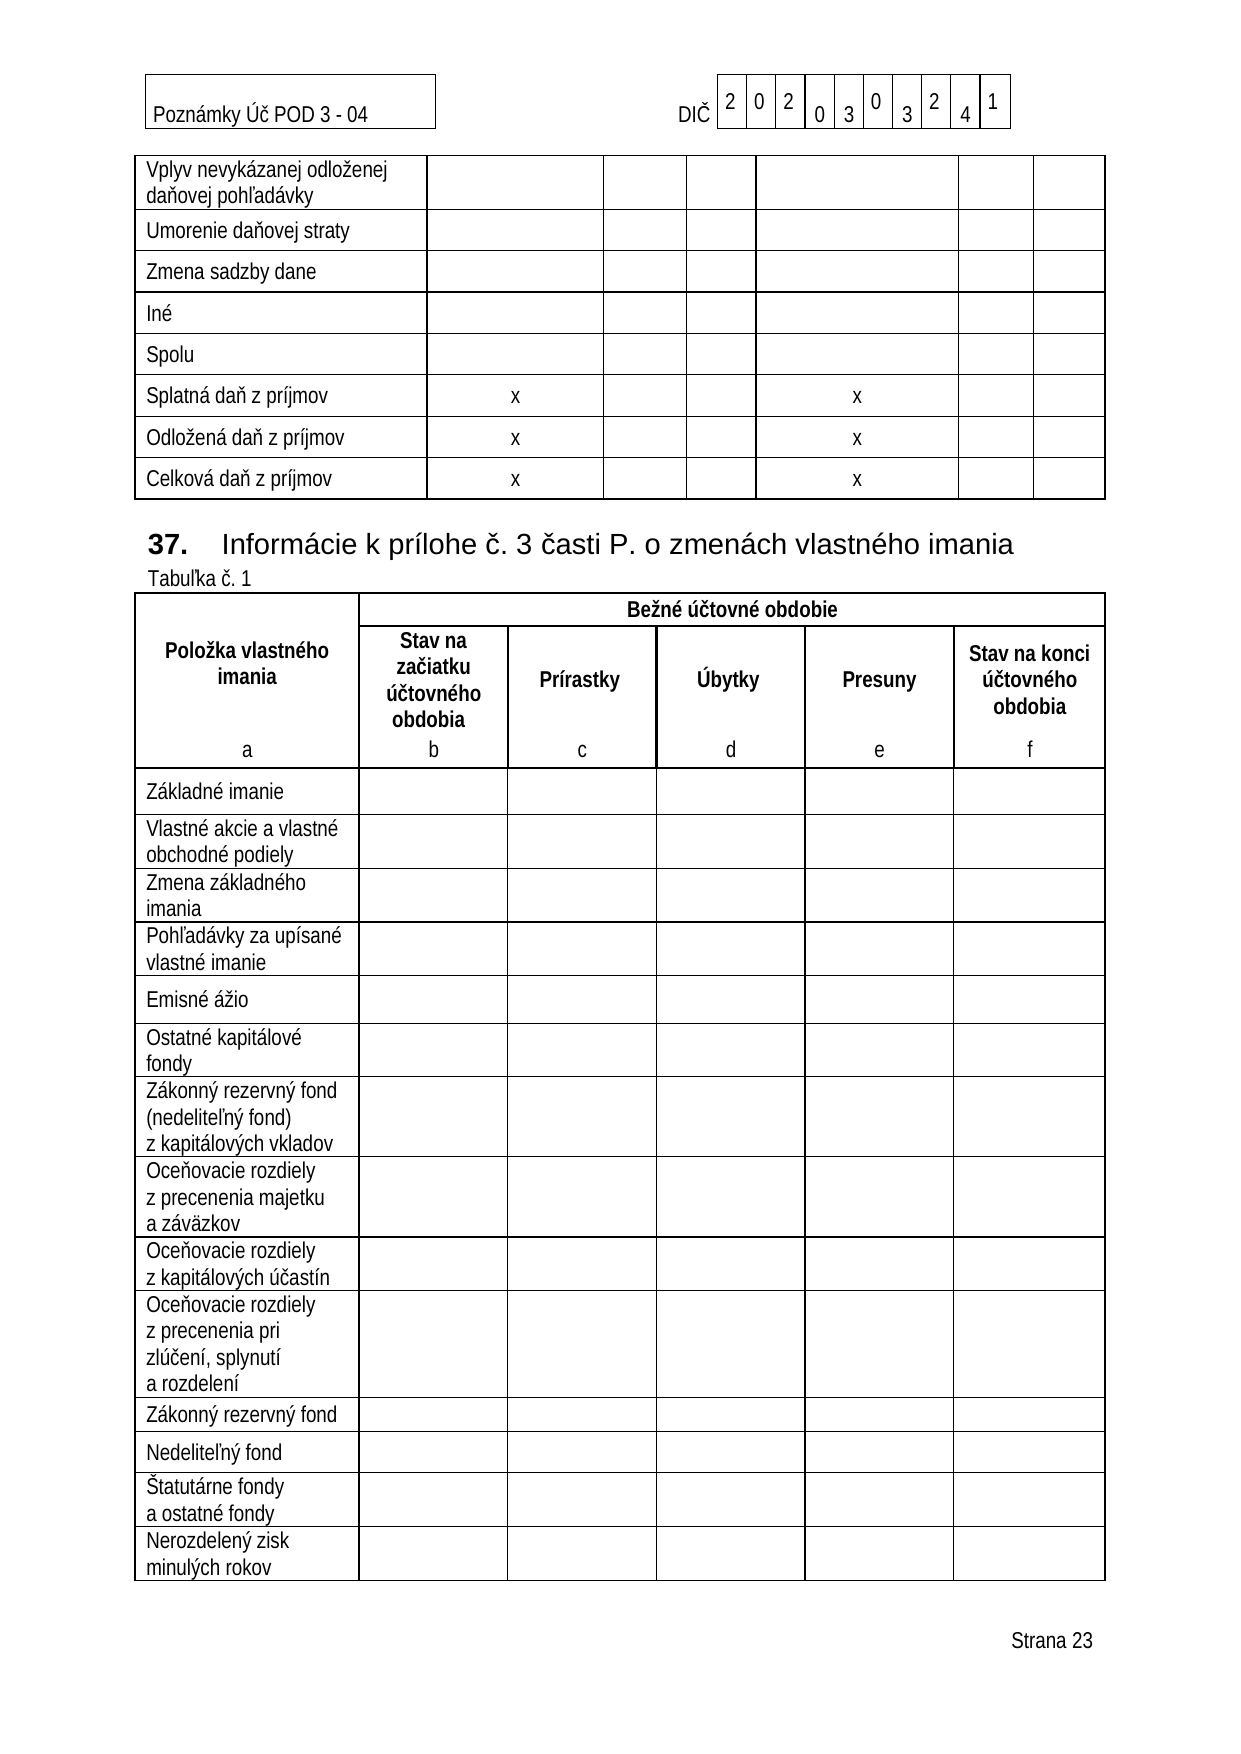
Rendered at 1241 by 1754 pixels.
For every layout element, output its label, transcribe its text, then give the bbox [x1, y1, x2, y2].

table_cell Celková daň z príjmov [136, 458, 426, 498]
table_cell [428, 210, 603, 250]
table_cell Stav na konci účtovného obdobia [955, 627, 1104, 732]
table_cell b [360, 732, 507, 767]
table_cell [959, 251, 1033, 291]
table_cell Iné [136, 293, 426, 333]
table_cell [1034, 293, 1104, 333]
table_cell Odložená daň z príjmov [136, 417, 426, 457]
table_cell [687, 458, 755, 498]
table_cell [604, 458, 686, 498]
table_cell [954, 1238, 1104, 1290]
table_header Bežné účtovné obdobie [360, 594, 1104, 625]
table_cell [360, 1238, 507, 1290]
table_cell [959, 458, 1033, 498]
table_cell [1034, 458, 1104, 498]
table_cell [428, 251, 603, 291]
table_cell Pohľadávky za upísané vlastné imanie [136, 923, 358, 975]
table_cell [508, 1077, 656, 1156]
table_cell [604, 251, 686, 291]
table_cell Oceňovacie rozdiely z kapitálových účastín [136, 1238, 358, 1290]
table_cell [508, 1157, 656, 1236]
table_cell [360, 1157, 507, 1236]
table_cell [806, 1024, 953, 1076]
table_cell [806, 1238, 953, 1290]
table_cell [806, 1432, 953, 1472]
table_cell Vlastné akcie a vlastné obchodné podiely [136, 815, 358, 868]
table_cell [657, 1238, 804, 1290]
table_cell [1034, 251, 1104, 291]
table_cell [959, 375, 1033, 416]
table_cell Umorenie daňovej straty [136, 210, 426, 250]
table_cell [604, 210, 686, 250]
table_cell Ostatné kapitálové fondy [136, 1024, 358, 1076]
table_cell [959, 334, 1033, 374]
table_cell [508, 1473, 656, 1526]
table_cell [954, 1077, 1104, 1156]
table_cell f [955, 732, 1104, 767]
table_cell [806, 1157, 953, 1236]
table_cell x [428, 458, 603, 498]
table_cell [657, 1432, 804, 1472]
table_cell Spolu [136, 334, 426, 374]
table_cell [604, 375, 686, 416]
table_cell [508, 923, 656, 975]
table_cell [508, 769, 656, 814]
table_cell [687, 334, 755, 374]
table_cell [1034, 210, 1104, 250]
table_cell [360, 1432, 507, 1472]
table_cell [508, 815, 656, 868]
table_cell [657, 923, 804, 975]
table_cell [657, 1398, 804, 1431]
table_cell [1034, 375, 1104, 416]
table_cell [508, 1024, 656, 1076]
table_cell [757, 210, 958, 250]
table_cell Presuny [806, 627, 953, 732]
table_cell [604, 417, 686, 457]
table_cell [687, 251, 755, 291]
table_cell d [658, 732, 804, 767]
table_cell [508, 1432, 656, 1472]
table_cell [604, 293, 686, 333]
table_cell Úbytky [658, 627, 804, 732]
table_cell [954, 1291, 1104, 1397]
table_cell [687, 375, 755, 416]
table_cell [657, 976, 804, 1022]
table_cell [360, 869, 507, 921]
table_cell [806, 1527, 953, 1580]
table_cell [428, 156, 603, 209]
table_cell [806, 1473, 953, 1526]
table_cell [657, 1077, 804, 1156]
table_cell [954, 1024, 1104, 1076]
table_cell x [428, 375, 603, 416]
table_cell Základné imanie [136, 769, 358, 814]
table_cell [806, 769, 953, 814]
table_cell [954, 769, 1104, 814]
table_cell [687, 156, 755, 209]
table_cell [757, 334, 958, 374]
table_cell [687, 210, 755, 250]
table_cell [954, 1473, 1104, 1526]
table_header Položka vlastného imania [136, 594, 358, 732]
table_cell [360, 1473, 507, 1526]
table_cell Oceňovacie rozdiely z precenenia majetku a záväzkov [136, 1157, 358, 1236]
table_cell [806, 1077, 953, 1156]
table_cell [657, 869, 804, 921]
table_cell [954, 976, 1104, 1022]
table_cell [428, 334, 603, 374]
table_cell Emisné ážio [136, 976, 358, 1022]
table_cell [757, 156, 958, 209]
table_cell [687, 417, 755, 457]
table_cell [508, 869, 656, 921]
table_cell Zmena základného imania [136, 869, 358, 921]
table_cell [657, 1527, 804, 1580]
table_cell [360, 923, 507, 975]
table_cell Zmena sadzby dane [136, 251, 426, 291]
table_cell Oceňovacie rozdiely z precenenia pri zlúčení, splynutí a rozdelení [136, 1291, 358, 1397]
text Tabuľka č. 1 [148, 565, 1093, 592]
table_cell [959, 417, 1033, 457]
table_cell [604, 334, 686, 374]
table_cell [806, 869, 953, 921]
table_cell [954, 815, 1104, 868]
table_cell [360, 1024, 507, 1076]
table_cell x [757, 417, 958, 457]
table_cell Splatná daň z príjmov [136, 375, 426, 416]
table_cell [954, 1398, 1104, 1431]
table_cell [1034, 334, 1104, 374]
title Informácie k prílohe č. 3 časti P. o zmenách vlastného imania [148, 527, 1093, 560]
table_cell [806, 923, 953, 975]
table_cell [657, 1473, 804, 1526]
table_cell [657, 1024, 804, 1076]
table_cell [959, 293, 1033, 333]
table_cell [959, 156, 1033, 209]
table_cell c [509, 732, 655, 767]
table_cell x [757, 458, 958, 498]
table_cell [428, 293, 603, 333]
table_cell [657, 815, 804, 868]
table_cell [604, 156, 686, 209]
table_cell [360, 1398, 507, 1431]
table_cell [508, 1291, 656, 1397]
table_cell [657, 1157, 804, 1236]
table_cell [1034, 417, 1104, 457]
table_cell [657, 769, 804, 814]
table_cell [508, 1527, 656, 1580]
table_cell Štatutárne fondy a ostatné fondy [136, 1473, 358, 1526]
table_cell [954, 1157, 1104, 1236]
table_cell [757, 293, 958, 333]
table_cell [806, 1291, 953, 1397]
table_cell [657, 1291, 804, 1397]
table_cell [360, 976, 507, 1022]
table_cell [954, 1432, 1104, 1472]
table_cell [360, 1077, 507, 1156]
table_cell [360, 1291, 507, 1397]
table_cell Prírastky [509, 627, 655, 732]
table_cell [1034, 156, 1104, 209]
table_cell Nerozdelený zisk minulých rokov [136, 1527, 358, 1580]
table_cell [954, 1527, 1104, 1580]
table_cell [806, 815, 953, 868]
table_cell [687, 293, 755, 333]
table_cell [508, 1398, 656, 1431]
table_cell e [806, 732, 953, 767]
table_cell [360, 1527, 507, 1580]
table_cell [954, 923, 1104, 975]
table_cell [959, 210, 1033, 250]
table_cell [360, 769, 507, 814]
table_cell [360, 815, 507, 868]
table_cell [806, 976, 953, 1022]
table_cell [508, 1238, 656, 1290]
table_cell [508, 976, 656, 1022]
table_cell a [136, 732, 358, 767]
table_cell [954, 869, 1104, 921]
table_cell x [757, 375, 958, 416]
table_cell Zákonný rezervný fond [136, 1398, 358, 1431]
table_cell [757, 251, 958, 291]
table_cell x [428, 417, 603, 457]
table_cell [806, 1398, 953, 1431]
table_cell Nedeliteľný fond [136, 1432, 358, 1472]
table_cell Stav na začiatku účtovného obdobia [360, 627, 507, 732]
table_cell Zákonný rezervný fond (nedeliteľný fond) z kapitálových vkladov [136, 1077, 358, 1156]
table_cell Vplyv nevykázanej odloženej daňovej pohľadávky [136, 156, 426, 209]
